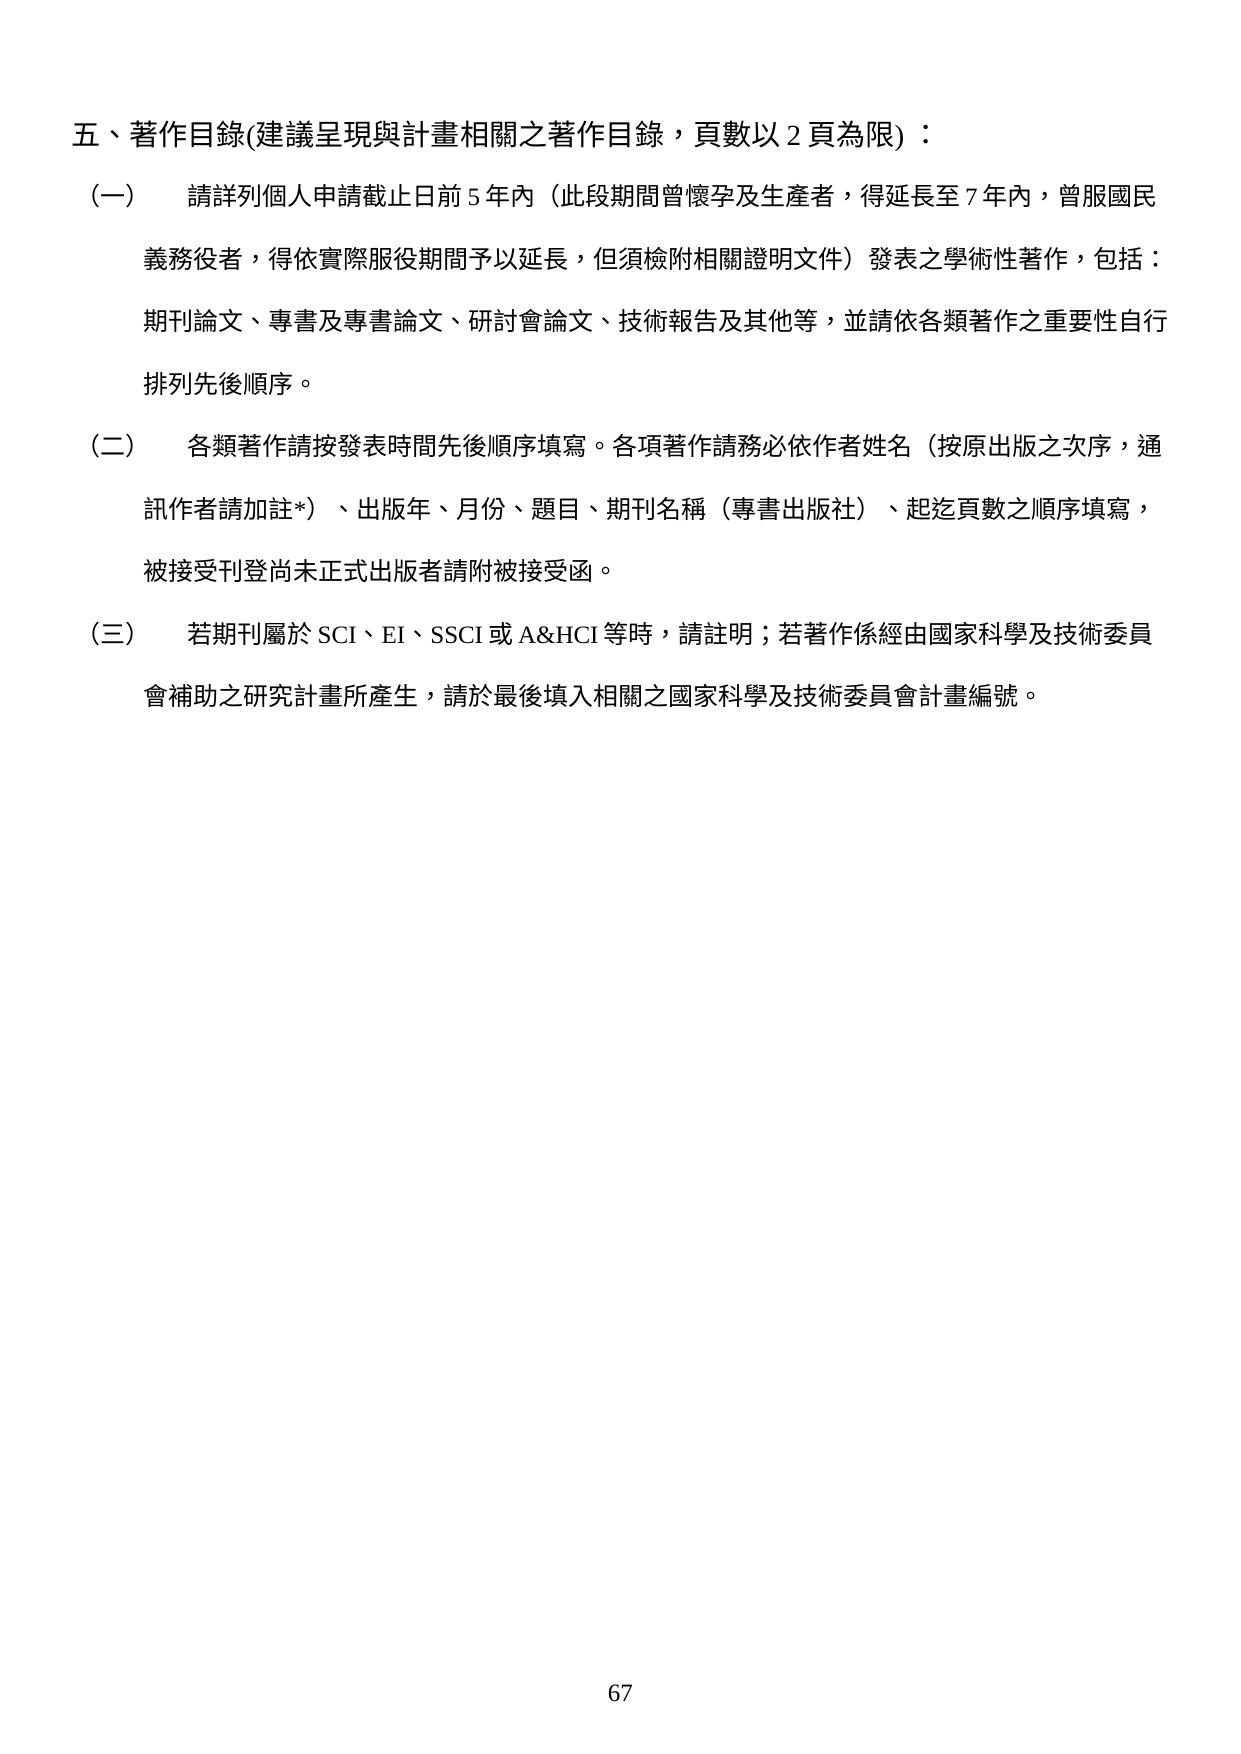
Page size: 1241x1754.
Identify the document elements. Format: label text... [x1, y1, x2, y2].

text 五、著作目錄(建議呈現與計畫相關之著作目錄，頁數以2頁為限) ： [71, 91, 1169, 153]
text （一） 請詳列個人申請截止日前5年內（此段期間曾懷孕及生產者，得延長至7年內，曾服國民義務役者，得依實際服役期間予以延長，但須檢附相關證明文件）發表之學術性著作，包括：期刊論文、專書及專書論文、研討會論文、技術報告及其他等，並請依各類著作之重要性自行排列先後順序。 [75, 153, 1169, 403]
text （三） 若期刊屬於SCI、EI、SSCI或A&HCI等時，請註明；若著作係經由國家科學及技術委員會補助之研究計畫所產生，請於最後填入相關之國家科學及技術委員會計畫編號。 [75, 591, 1169, 716]
text （二） 各類著作請按發表時間先後順序填寫。各項著作請務必依作者姓名（按原出版之次序，通訊作者請加註*）、出版年、月份、題目、期刊名稱（專書出版社）、起迄頁數之順序填寫，被接受刊登尚未正式出版者請附被接受函。 [75, 403, 1169, 591]
